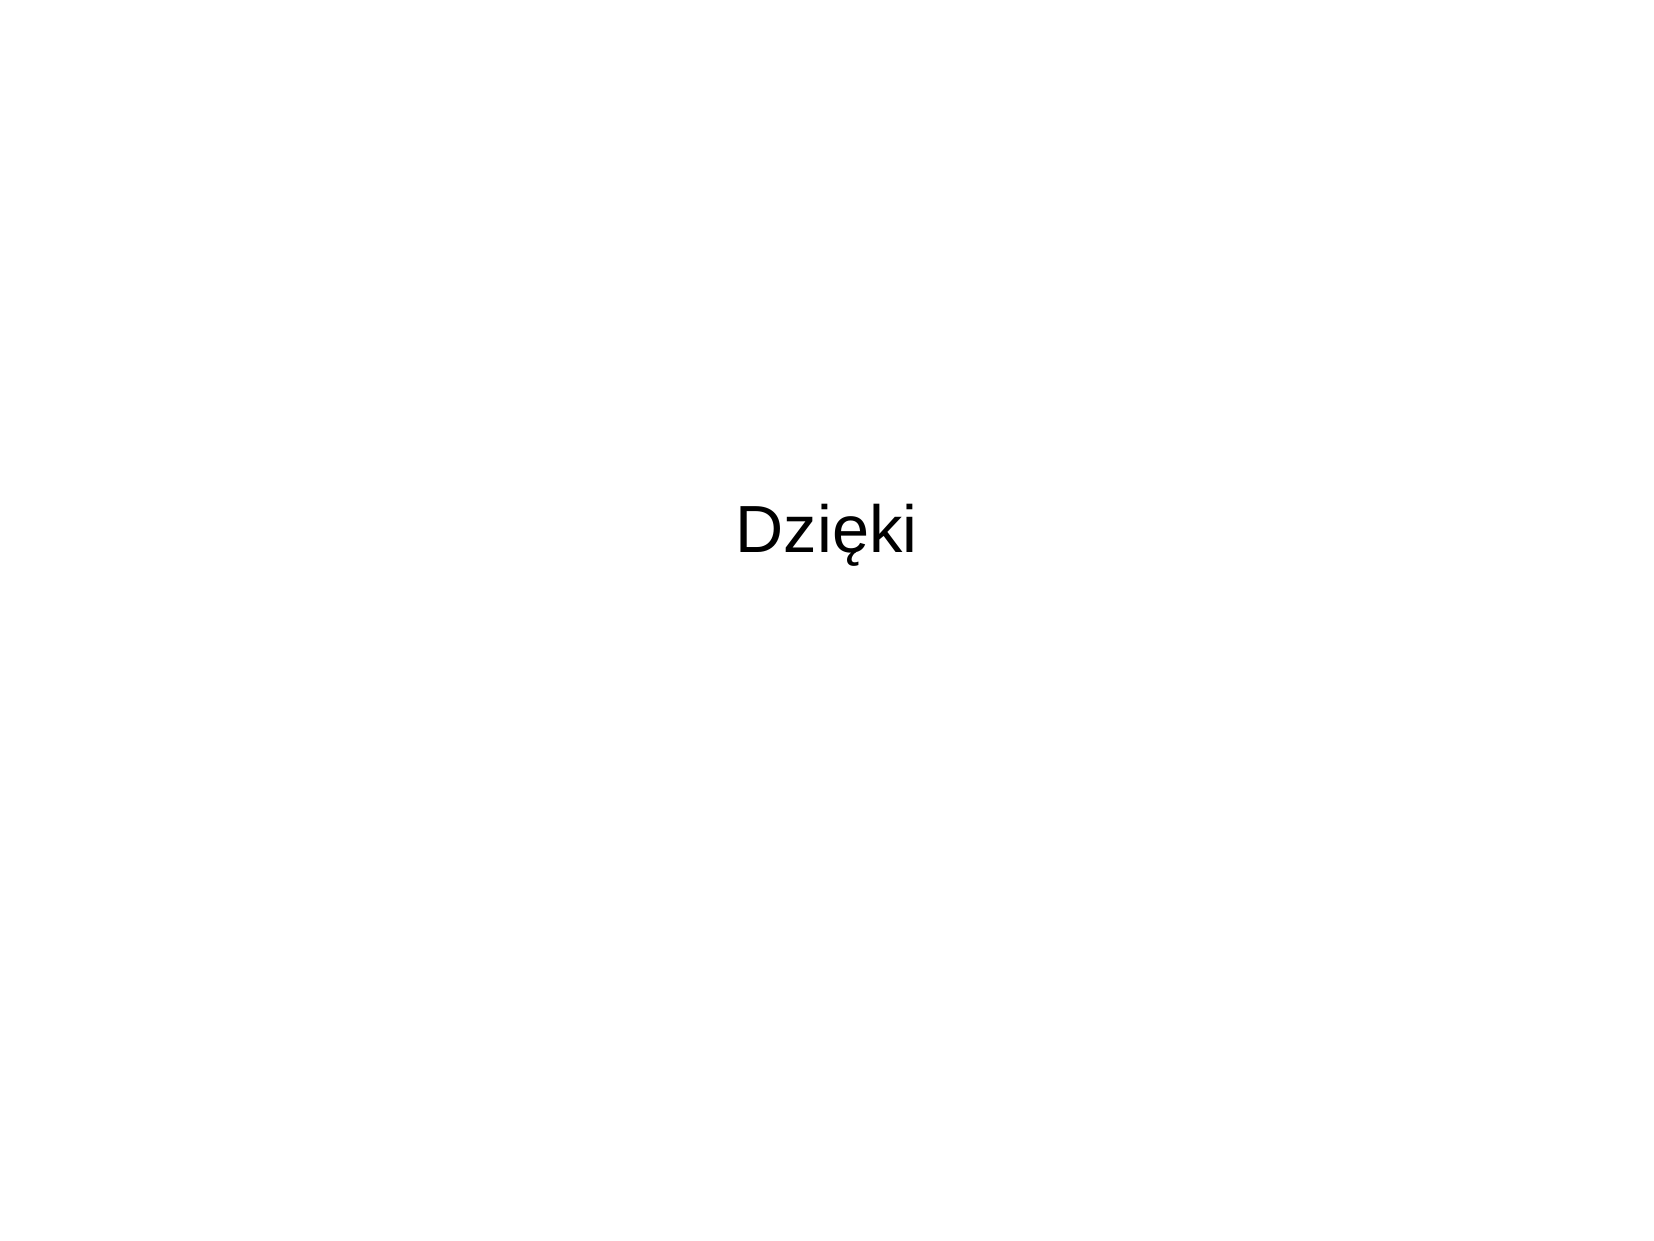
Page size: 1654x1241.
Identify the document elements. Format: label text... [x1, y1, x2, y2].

subtitle Dzięki [82, 49, 1571, 1010]
